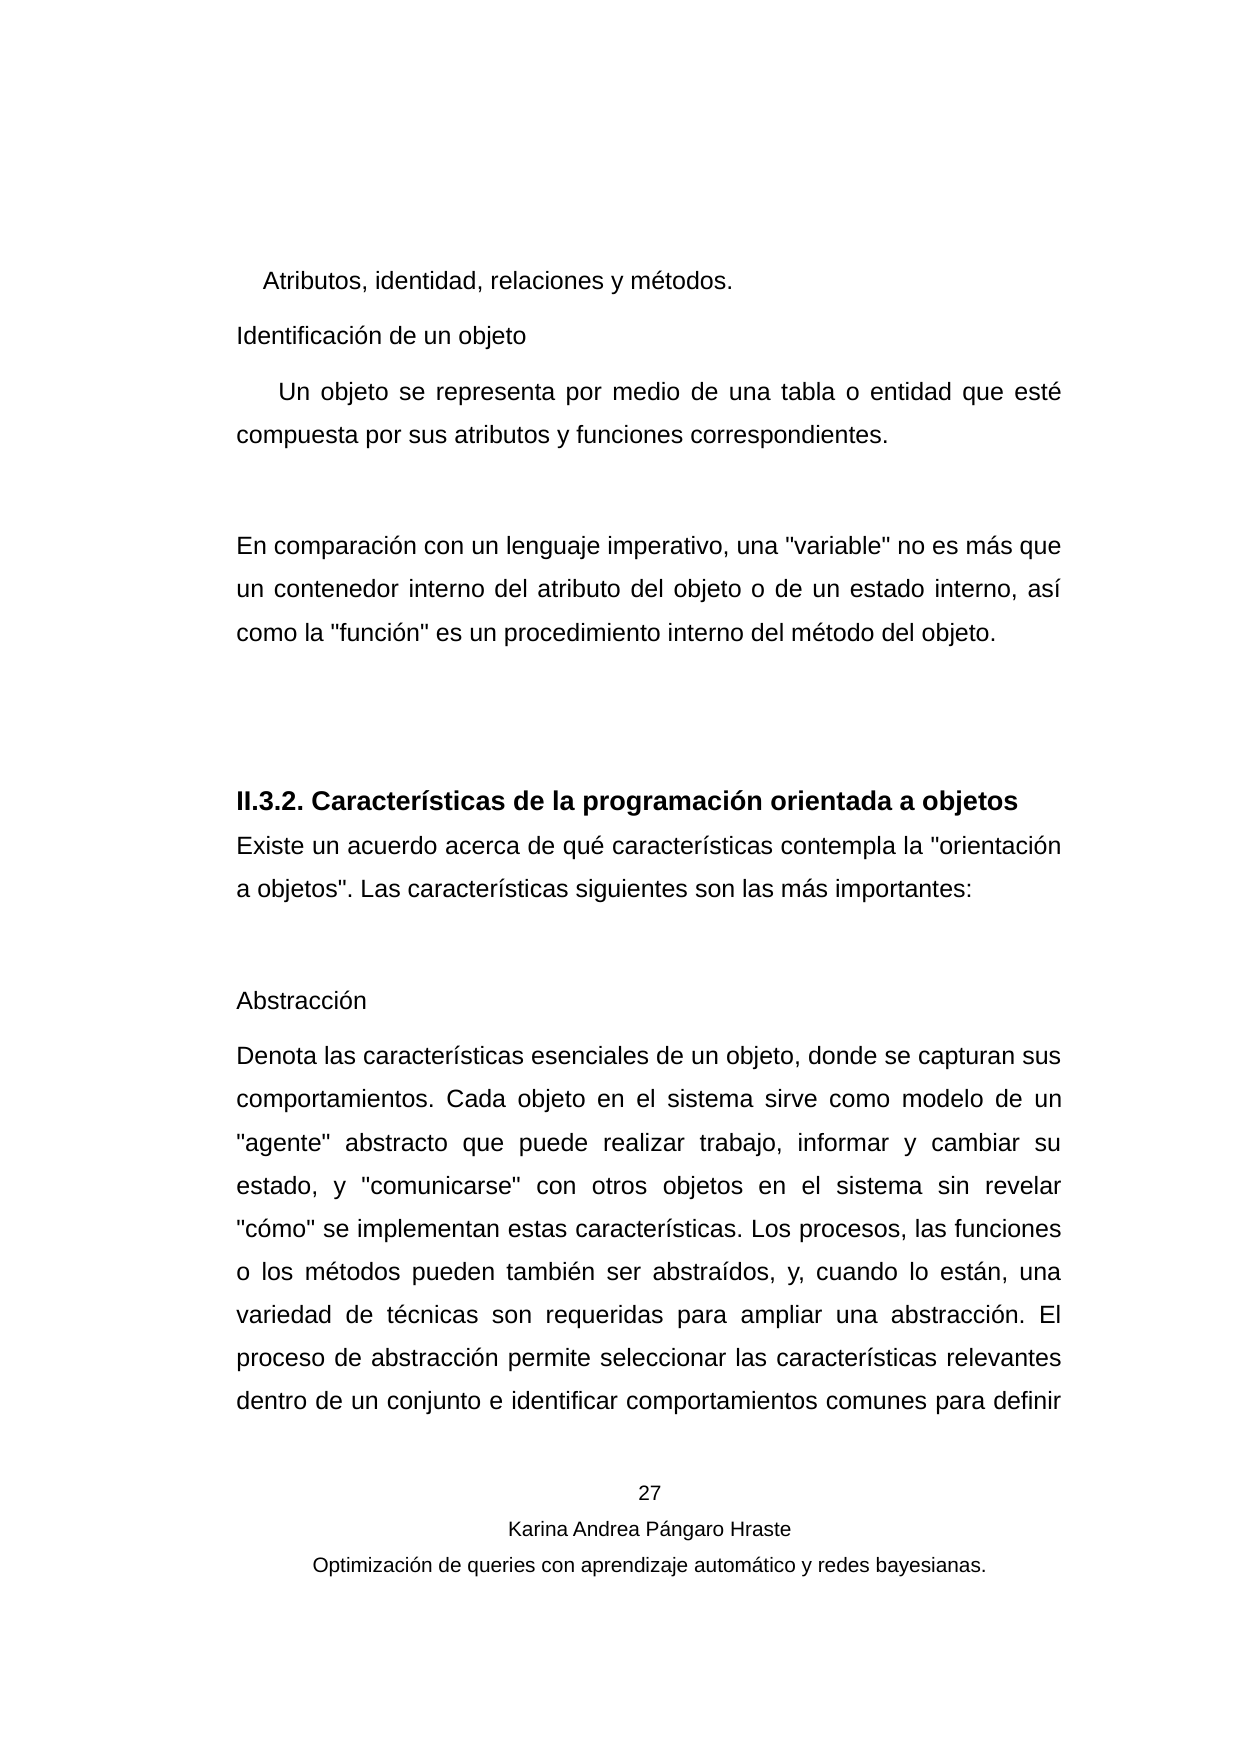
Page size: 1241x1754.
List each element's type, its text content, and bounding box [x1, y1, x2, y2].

text Un objeto se representa por medio de una tabla o entidad que esté compuesta por sus atributos y funciones correspondientes. [236, 377, 1063, 449]
text Atributos, identidad, relaciones y métodos. [236, 266, 1063, 294]
text Identificación de un objeto [236, 321, 1063, 350]
text Abstracción [236, 986, 1063, 1014]
text En comparación con un lenguaje imperativo, una "variable" no es más que un contenedor interno del atributo del objeto o de un estado interno, así como la "función" es un procedimiento interno del método del objeto. [236, 531, 1063, 646]
text Denota las características esenciales de un objeto, donde se capturan sus comportamientos. Cada objeto en el sistema sirve como modelo de un "agente" abstracto que puede realizar trabajo, informar y cambiar su estado, y "comunicarse" con otros objetos en el sistema sin revelar "cómo" se implementan estas características. Los procesos, las funciones o los métodos pueden también ser abstraídos, y, cuando lo están, una variedad de técnicas son requeridas para ampliar una abstracción. El proceso de abstracción permite seleccionar las características relevantes dentro de un conjunto e identificar comportamientos comunes para definir [236, 1041, 1063, 1415]
text Existe un acuerdo acerca de qué características contempla la "orientación a objetos". Las características siguientes son las más importantes: [236, 831, 1063, 903]
subtitle Características de la programación orientada a objetos [236, 784, 1063, 816]
